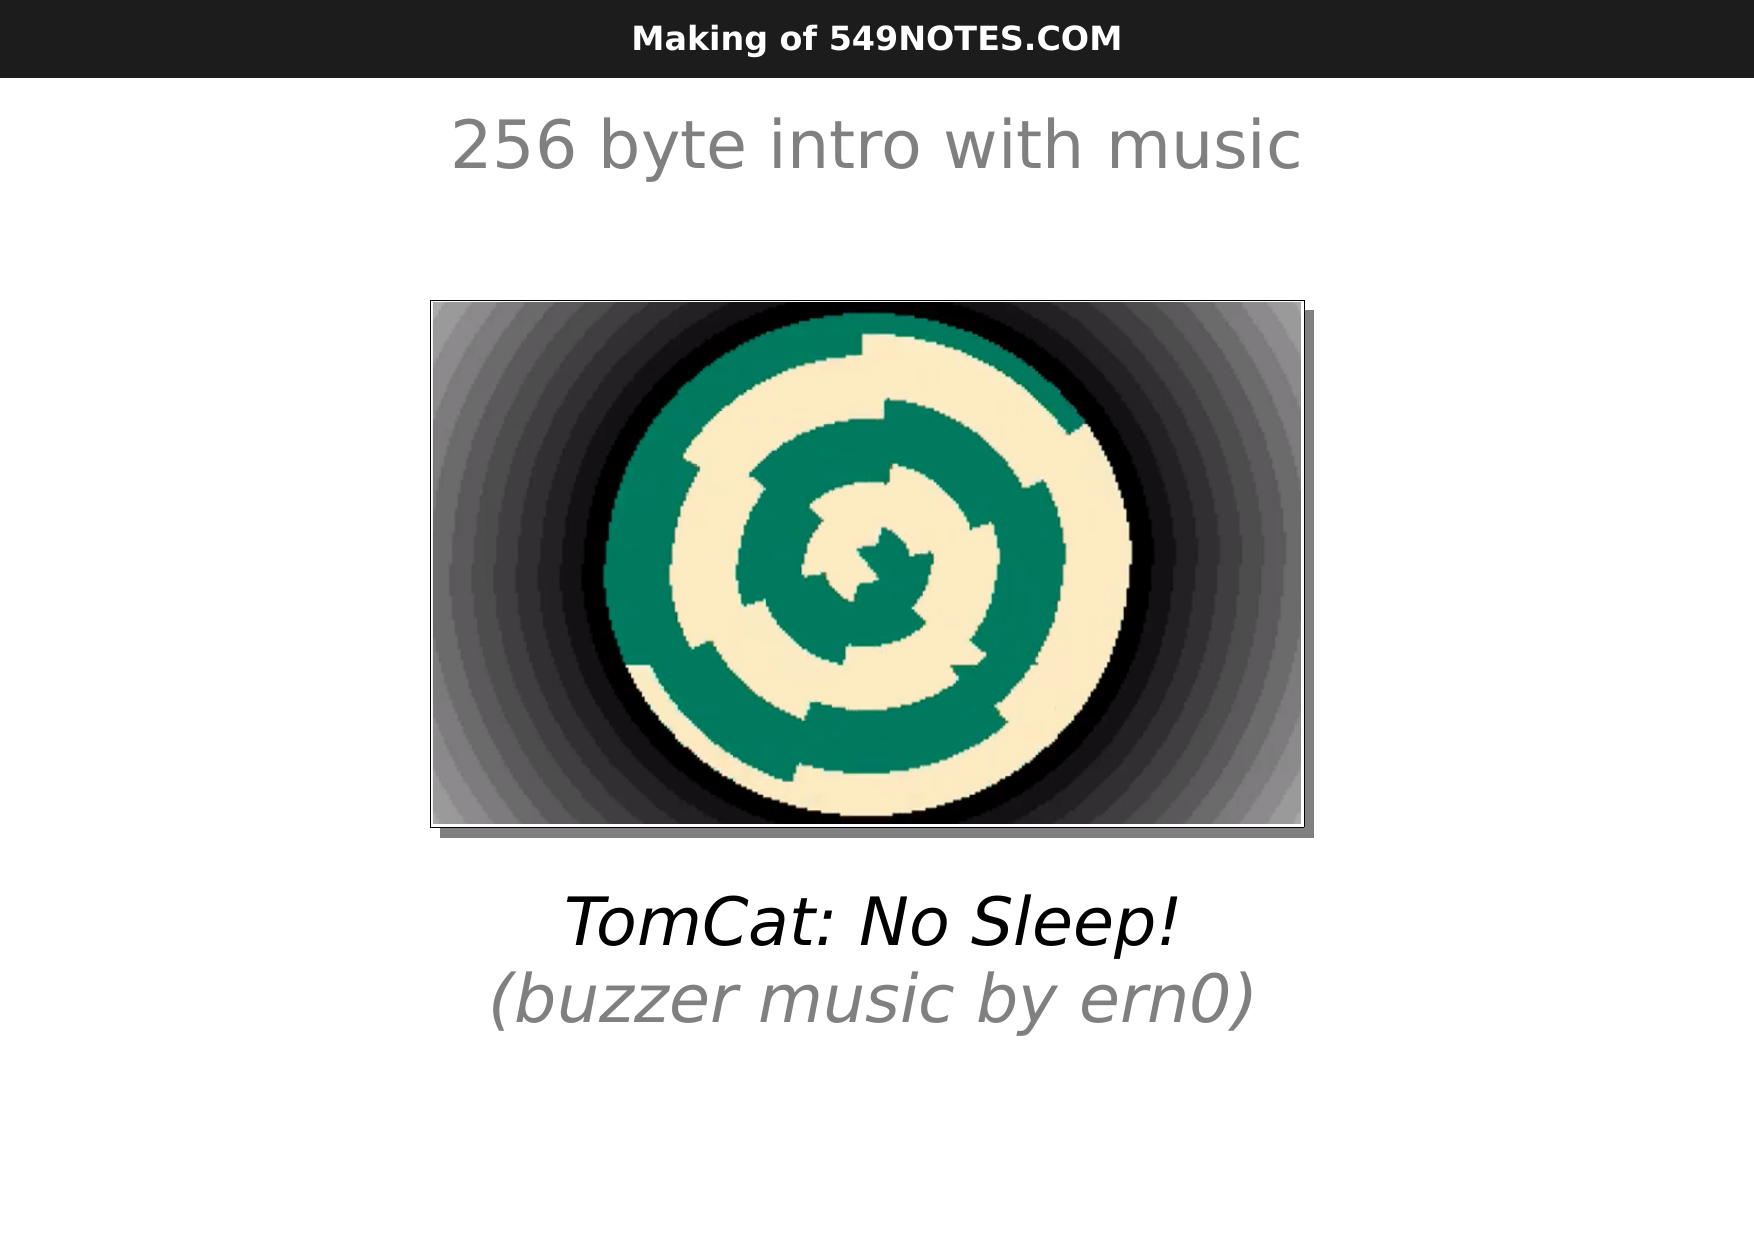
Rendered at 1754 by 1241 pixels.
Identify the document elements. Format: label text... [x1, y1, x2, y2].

picture [432, 302, 1301, 824]
text (buzzer music by ern0) [0, 961, 1754, 1038]
text TomCat: No Sleep! [0, 883, 1754, 961]
text 256 byte intro with music [0, 107, 1754, 185]
